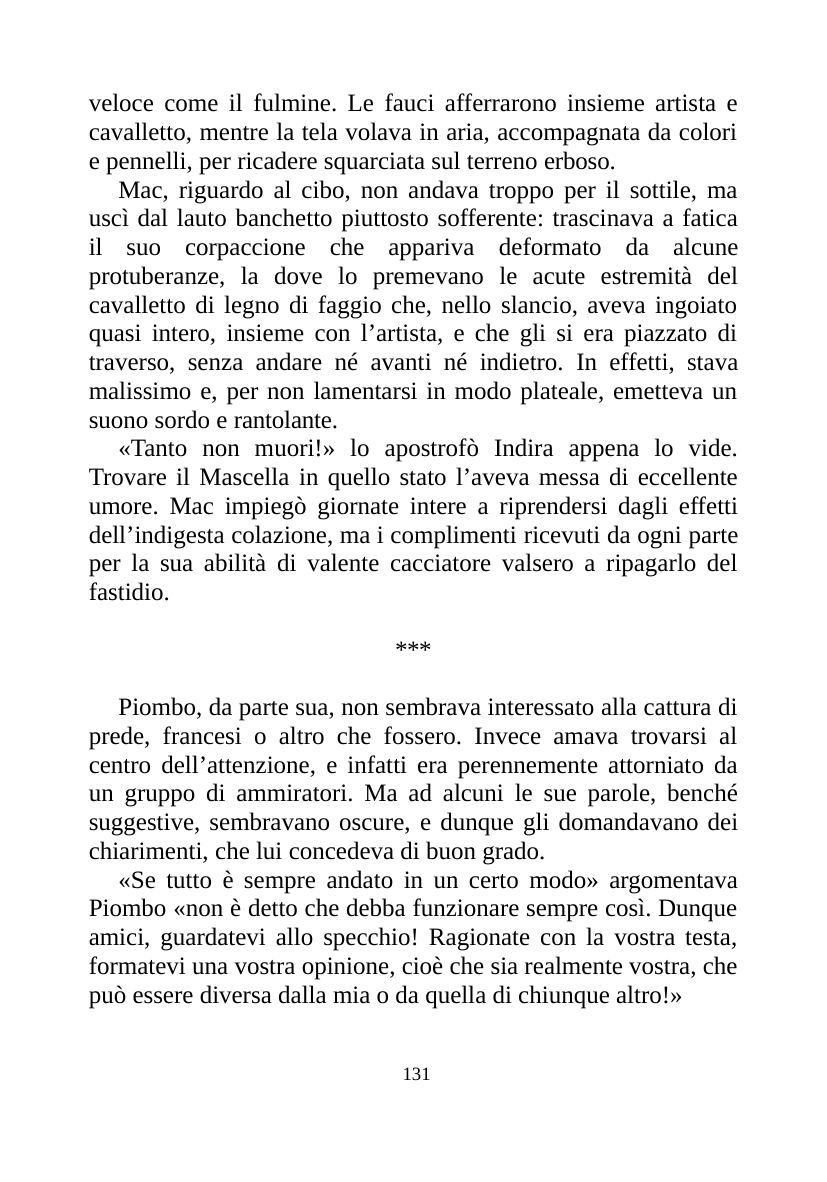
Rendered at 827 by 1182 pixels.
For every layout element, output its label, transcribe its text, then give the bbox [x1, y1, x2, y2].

text Mac, riguardo al cibo, non andava troppo per il sottile, ma uscì dal lauto banchetto piuttosto sofferente: trascinava a fatica il suo corpaccione che appariva deformato da alcune protuberanze, la dove lo premevano le acute estremità del cavalletto di legno di faggio che, nello slancio, aveva ingoiato quasi intero, insieme con l’artista, e che gli si era piazzato di traverso, senza andare né avanti né indietro. In effetti, stava malissimo e, per non lamentarsi in modo plateale, emetteva un suono sordo e rantolante. [88, 175, 738, 433]
text «Se tutto è sempre andato in un certo modo» argomentava Piombo «non è detto che debba funzionare sempre così. Dunque amici, guardatevi allo specchio! Ragionate con la vostra testa, formatevi una vostra opinione, cioè che sia realmente vostra, che può essere diversa dalla mia o da quella di chiunque altro!» [88, 865, 738, 1008]
text «Tanto non muori!» lo apostrofò Indira appena lo vide. Trovare il Mascella in quello stato l’aveva messa di eccellente umore. Mac impiegò giornate intere a riprendersi dagli effetti dell’indigesta colazione, ma i complimenti ricevuti da ogni parte per la sua abilità di valente cacciatore valsero a ripagarlo del fastidio. [88, 433, 738, 606]
text *** [88, 635, 738, 663]
text veloce come il fulmine. Le fauci afferrarono insieme artista e cavalletto, mentre la tela volava in aria, accompagnata da colori e pennelli, per ricadere squarciata sul terreno erboso. [88, 88, 738, 175]
text Piombo, da parte sua, non sembrava interessato alla cattura di prede, francesi o altro che fossero. Invece amava trovarsi al centro dell’attenzione, e infatti era perennemente attorniato da un gruppo di ammiratori. Ma ad alcuni le sue parole, benché suggestive, sembravano oscure, e dunque gli domandavano dei chiarimenti, che lui concedeva di buon grado. [88, 692, 738, 865]
